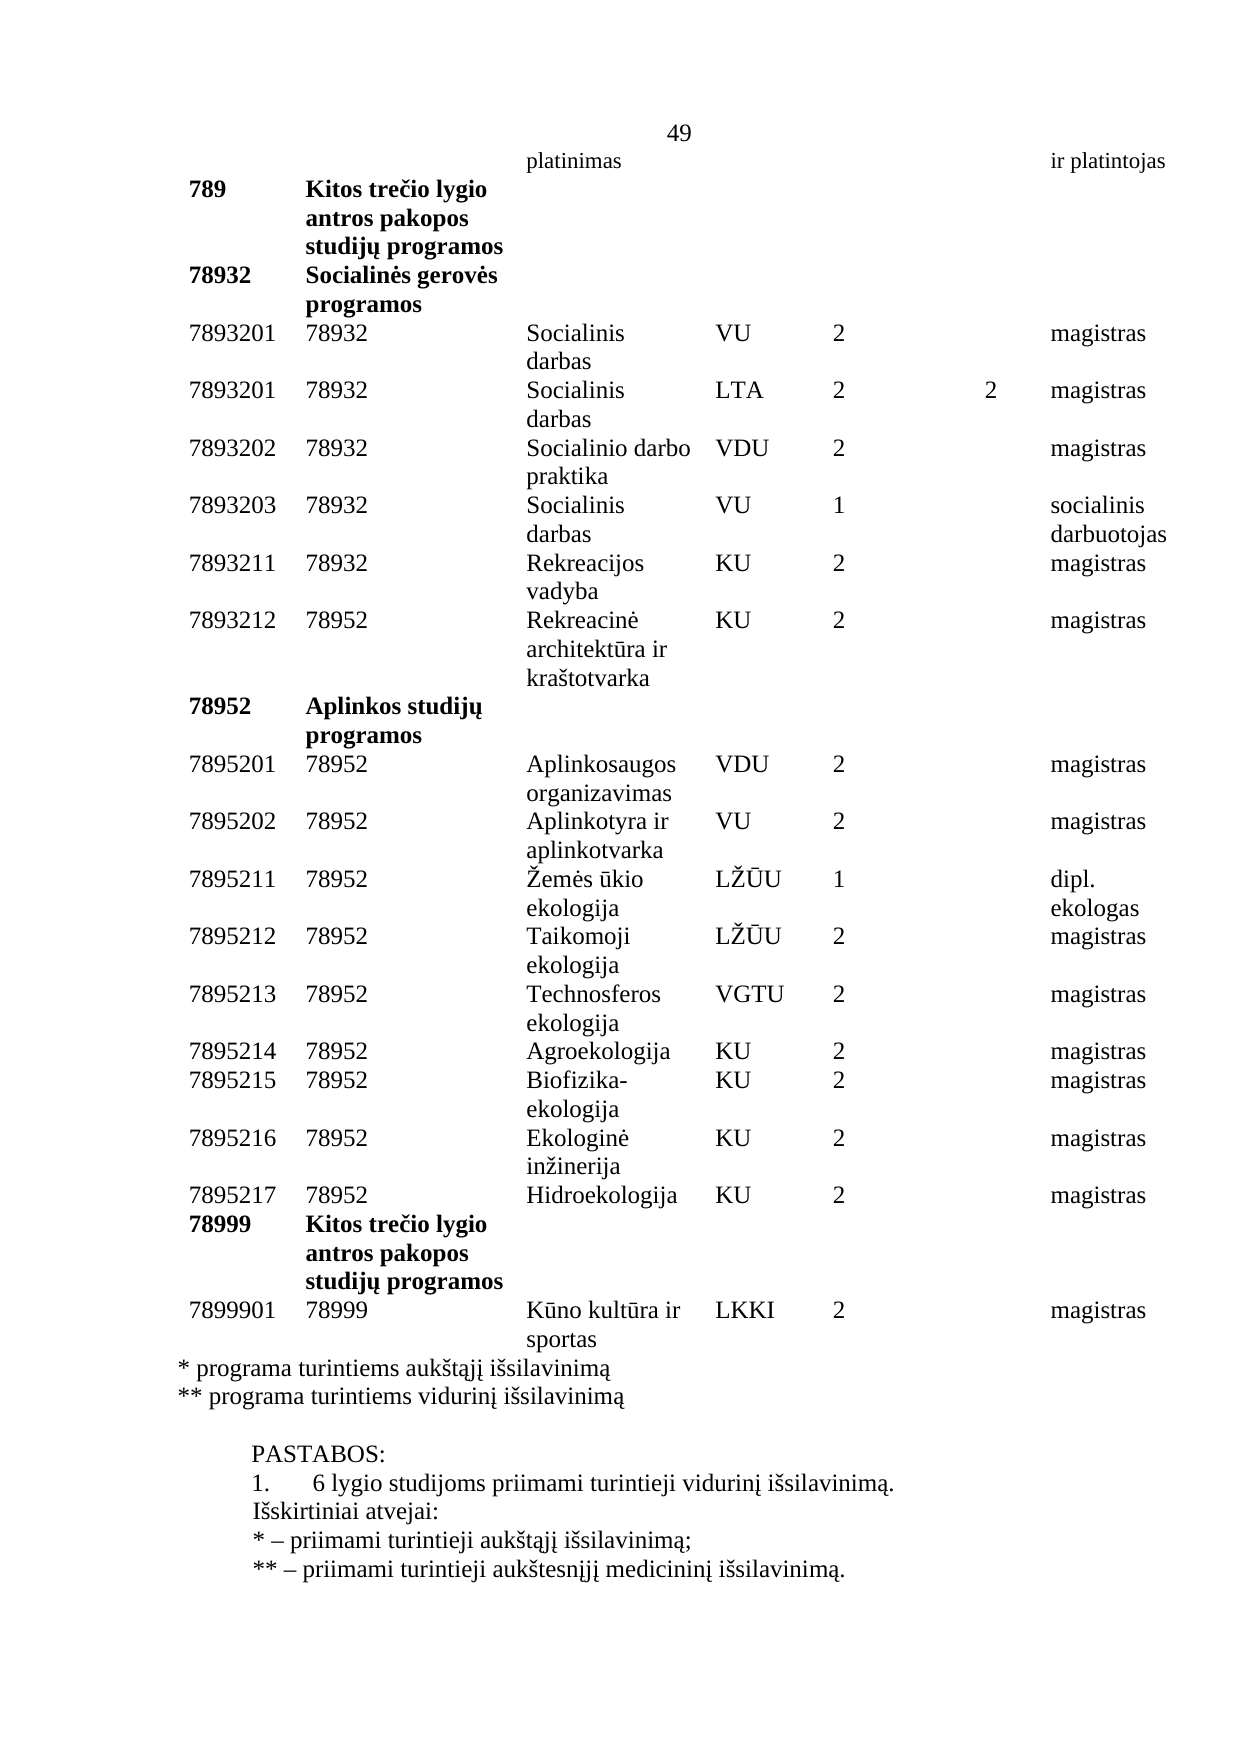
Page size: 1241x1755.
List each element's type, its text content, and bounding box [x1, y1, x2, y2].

table_cell magistras [1039, 548, 1197, 605]
table_cell Kitos trečio lygio antros pakopos studijų programos [294, 1209, 515, 1295]
table_cell 2 [821, 548, 902, 605]
text ** – priimami turintieji aukštesnįjį medicininį išsilavinimą. [177, 1554, 1181, 1583]
table_cell 78952 [177, 691, 294, 749]
table_cell [1202, 1180, 1207, 1209]
table_cell [1202, 921, 1207, 979]
table_cell [1039, 260, 1197, 318]
table_cell [902, 979, 973, 1036]
table_cell platinimas [515, 148, 704, 174]
table_cell 2 [821, 979, 902, 1036]
table_cell 7893211 [177, 548, 294, 605]
table_cell LŽŪU [704, 921, 821, 979]
table_cell 2 [821, 433, 902, 490]
table_cell [1039, 1209, 1197, 1295]
table_cell 2 [821, 1123, 902, 1180]
table_cell [973, 1295, 1039, 1353]
table_cell [704, 691, 821, 749]
table_cell [902, 806, 973, 864]
table_cell [902, 864, 973, 921]
table_cell 2 [821, 1180, 902, 1209]
table_cell dipl. ekologas [1039, 864, 1197, 921]
table_cell [902, 1036, 973, 1065]
table_cell [1197, 375, 1202, 433]
table_cell 78932 [294, 318, 515, 375]
table_cell [1197, 1123, 1202, 1180]
table_cell 2 [821, 605, 902, 691]
table_cell VU [704, 318, 821, 375]
table_cell [973, 548, 1039, 605]
table_cell 78999 [177, 1209, 294, 1295]
table_cell 78952 [294, 864, 515, 921]
table_cell VU [704, 806, 821, 864]
table_cell socialinis darbuotojas [1039, 490, 1197, 548]
table_cell [1197, 433, 1202, 490]
table_cell [973, 979, 1039, 1036]
table_cell [973, 1036, 1039, 1065]
table_cell Biofizika-ekologija [515, 1065, 704, 1123]
table_cell [902, 375, 973, 433]
table_cell 2 [821, 318, 902, 375]
table_cell [902, 148, 973, 174]
table_cell 7895214 [177, 1036, 294, 1065]
table_cell 2 [821, 1065, 902, 1123]
table_cell magistras [1039, 433, 1197, 490]
table_cell [902, 490, 973, 548]
table_cell 7893203 [177, 490, 294, 548]
table_cell [515, 691, 704, 749]
table_cell [973, 749, 1039, 806]
table_cell Socialinis darbas [515, 375, 704, 433]
table_cell Kitos trečio lygio antros pakopos studijų programos [294, 174, 515, 260]
table_cell Technosferos ekologija [515, 979, 704, 1036]
table_cell 78952 [294, 921, 515, 979]
table_cell [973, 1065, 1039, 1123]
table_cell [1197, 1065, 1202, 1123]
table_cell VDU [704, 749, 821, 806]
table_cell 2 [821, 1036, 902, 1065]
table_cell 789 [177, 174, 294, 260]
table_cell Aplinkos studijų programos [294, 691, 515, 749]
table_cell Socialinis darbas [515, 490, 704, 548]
table_cell [1202, 691, 1207, 749]
table_cell [294, 148, 515, 174]
table_cell 78952 [294, 749, 515, 806]
table_cell 78932 [294, 548, 515, 605]
table_cell 7895215 [177, 1065, 294, 1123]
table_cell [973, 806, 1039, 864]
table_cell [1202, 864, 1207, 921]
table_cell 78952 [294, 1123, 515, 1180]
table_cell 78932 [294, 433, 515, 490]
table_cell Hidroekologija [515, 1180, 704, 1209]
table_cell [1202, 806, 1207, 864]
table_cell magistras [1039, 979, 1197, 1036]
table_cell [1197, 921, 1202, 979]
table_cell [515, 260, 704, 318]
table_cell 2 [973, 375, 1039, 433]
table_cell Žemės ūkio ekologija [515, 864, 704, 921]
table_cell 7899901 [177, 1295, 294, 1353]
table_cell [973, 864, 1039, 921]
table_cell VU [704, 490, 821, 548]
table_cell [973, 1123, 1039, 1180]
text Išskirtiniai atvejai: [177, 1496, 1181, 1525]
table_cell 78932 [294, 375, 515, 433]
table_cell [515, 174, 704, 260]
table_cell [704, 174, 821, 260]
table_cell 78952 [294, 1065, 515, 1123]
text * programa turintiems aukštąjį išsilavinimą [177, 1353, 1181, 1381]
table_cell VDU [704, 433, 821, 490]
table_cell [1197, 490, 1202, 548]
table_cell [1202, 1295, 1207, 1353]
table_cell KU [704, 1123, 821, 1180]
table_cell 78952 [294, 605, 515, 691]
table_cell [1202, 1123, 1207, 1180]
table_cell [902, 260, 973, 318]
table_cell [973, 1180, 1039, 1209]
table_cell 78952 [294, 979, 515, 1036]
table_cell [1197, 1180, 1202, 1209]
table_cell [821, 148, 902, 174]
table_cell 1 [821, 490, 902, 548]
table_cell 1 [821, 864, 902, 921]
table_cell [515, 1209, 704, 1295]
table_cell ir platintojas [1039, 148, 1197, 174]
table_cell Socialinės gerovės programos [294, 260, 515, 318]
table_cell Aplinkotyra ir aplinkotvarka [515, 806, 704, 864]
table_cell [1202, 605, 1207, 691]
table_cell [704, 148, 821, 174]
table_cell [1202, 260, 1207, 318]
table_cell KU [704, 1036, 821, 1065]
table_cell KU [704, 605, 821, 691]
table_cell 2 [821, 921, 902, 979]
table_cell [1202, 490, 1207, 548]
table_cell [902, 691, 973, 749]
table_cell [1197, 605, 1202, 691]
table_cell [1197, 691, 1202, 749]
table_cell [973, 490, 1039, 548]
table_cell [1197, 148, 1202, 174]
table_cell [973, 148, 1039, 174]
table_cell [1197, 1295, 1202, 1353]
table_cell [973, 318, 1039, 375]
table_cell 7895211 [177, 864, 294, 921]
table_cell [973, 260, 1039, 318]
text ** programa turintiems vidurinį išsilavinimą [177, 1381, 1181, 1410]
table_cell [973, 691, 1039, 749]
table_cell KU [704, 1180, 821, 1209]
table_cell LKKI [704, 1295, 821, 1353]
table_cell 78932 [294, 490, 515, 548]
table_cell [902, 921, 973, 979]
table_cell 7893212 [177, 605, 294, 691]
table_cell [821, 1209, 902, 1295]
table_cell [1039, 691, 1197, 749]
table_cell [902, 605, 973, 691]
table_cell KU [704, 1065, 821, 1123]
table_cell [1202, 148, 1207, 174]
table_cell [821, 260, 902, 318]
table_cell LTA [704, 375, 821, 433]
table_cell [902, 174, 973, 260]
table_cell [902, 1295, 973, 1353]
table_cell 7893201 [177, 318, 294, 375]
table_cell 7895201 [177, 749, 294, 806]
table_cell Rekreacijos vadyba [515, 548, 704, 605]
table_cell [177, 148, 294, 174]
table_cell 2 [821, 375, 902, 433]
text 1. 6 lygio studijoms priimami turintieji vidurinį išsilavinimą. [177, 1468, 1181, 1496]
table_cell magistras [1039, 605, 1197, 691]
table_cell 78999 [294, 1295, 515, 1353]
table_cell 7893202 [177, 433, 294, 490]
table_cell [1202, 749, 1207, 806]
table_cell magistras [1039, 1180, 1197, 1209]
table_cell Aplinkosaugos organizavimas [515, 749, 704, 806]
table_cell [1202, 1209, 1207, 1295]
table_cell [1202, 1036, 1207, 1065]
table_cell [1202, 433, 1207, 490]
table_cell LŽŪU [704, 864, 821, 921]
table_cell [902, 548, 973, 605]
table_cell 78952 [294, 1036, 515, 1065]
table_cell [973, 1209, 1039, 1295]
table_cell [973, 433, 1039, 490]
table_cell [821, 174, 902, 260]
table_cell magistras [1039, 1123, 1197, 1180]
table_cell 78952 [294, 1180, 515, 1209]
table_cell [973, 605, 1039, 691]
table_cell [973, 174, 1039, 260]
table_cell Agroekologija [515, 1036, 704, 1065]
table_cell 78932 [177, 260, 294, 318]
table_cell [1197, 749, 1202, 806]
table_cell [1202, 548, 1207, 605]
table_cell [1202, 375, 1207, 433]
table_cell [902, 1065, 973, 1123]
table_cell magistras [1039, 1036, 1197, 1065]
table_cell 2 [821, 749, 902, 806]
table_cell 7895217 [177, 1180, 294, 1209]
table_cell [1197, 548, 1202, 605]
table_cell 7895212 [177, 921, 294, 979]
table_cell magistras [1039, 1295, 1197, 1353]
table_cell 7895216 [177, 1123, 294, 1180]
table_cell Socialinio darbo praktika [515, 433, 704, 490]
table_cell 2 [821, 806, 902, 864]
table_cell magistras [1039, 375, 1197, 433]
text Pastabos: [177, 1439, 1181, 1468]
table_cell Socialinis darbas [515, 318, 704, 375]
table_cell 7895202 [177, 806, 294, 864]
table_cell [1202, 1065, 1207, 1123]
table_cell [704, 260, 821, 318]
table_cell [973, 921, 1039, 979]
table_cell [902, 1209, 973, 1295]
table_cell Ekologinė inžinerija [515, 1123, 704, 1180]
table_cell [902, 749, 973, 806]
table_cell [1202, 318, 1207, 375]
table_cell [821, 691, 902, 749]
table_cell 7895213 [177, 979, 294, 1036]
table_cell [1197, 1036, 1202, 1065]
table_cell [1039, 174, 1197, 260]
table_cell magistras [1039, 1065, 1197, 1123]
table_cell [1197, 1209, 1202, 1295]
table_cell magistras [1039, 806, 1197, 864]
table_cell [1202, 174, 1207, 260]
table_cell [902, 1123, 973, 1180]
table_cell Taikomoji ekologija [515, 921, 704, 979]
table_cell [1197, 174, 1202, 260]
table_cell 7893201 [177, 375, 294, 433]
table_cell [704, 1209, 821, 1295]
table_cell [1197, 864, 1202, 921]
table_cell VGTU [704, 979, 821, 1036]
table_cell magistras [1039, 749, 1197, 806]
table_cell Kūno kultūra ir sportas [515, 1295, 704, 1353]
table_cell [1197, 806, 1202, 864]
table_cell Rekreacinė architektūra ir kraštotvarka [515, 605, 704, 691]
table_cell 78952 [294, 806, 515, 864]
table_cell [1197, 260, 1202, 318]
table_cell [1197, 318, 1202, 375]
table_cell 2 [821, 1295, 902, 1353]
table_cell [1197, 979, 1202, 1036]
table_cell magistras [1039, 921, 1197, 979]
table_cell KU [704, 548, 821, 605]
table_cell [902, 433, 973, 490]
table_cell [1202, 979, 1207, 1036]
table_cell [902, 318, 973, 375]
table_cell [902, 1180, 973, 1209]
table_cell magistras [1039, 318, 1197, 375]
text * – priimami turintieji aukštąjį išsilavinimą; [177, 1525, 1181, 1554]
